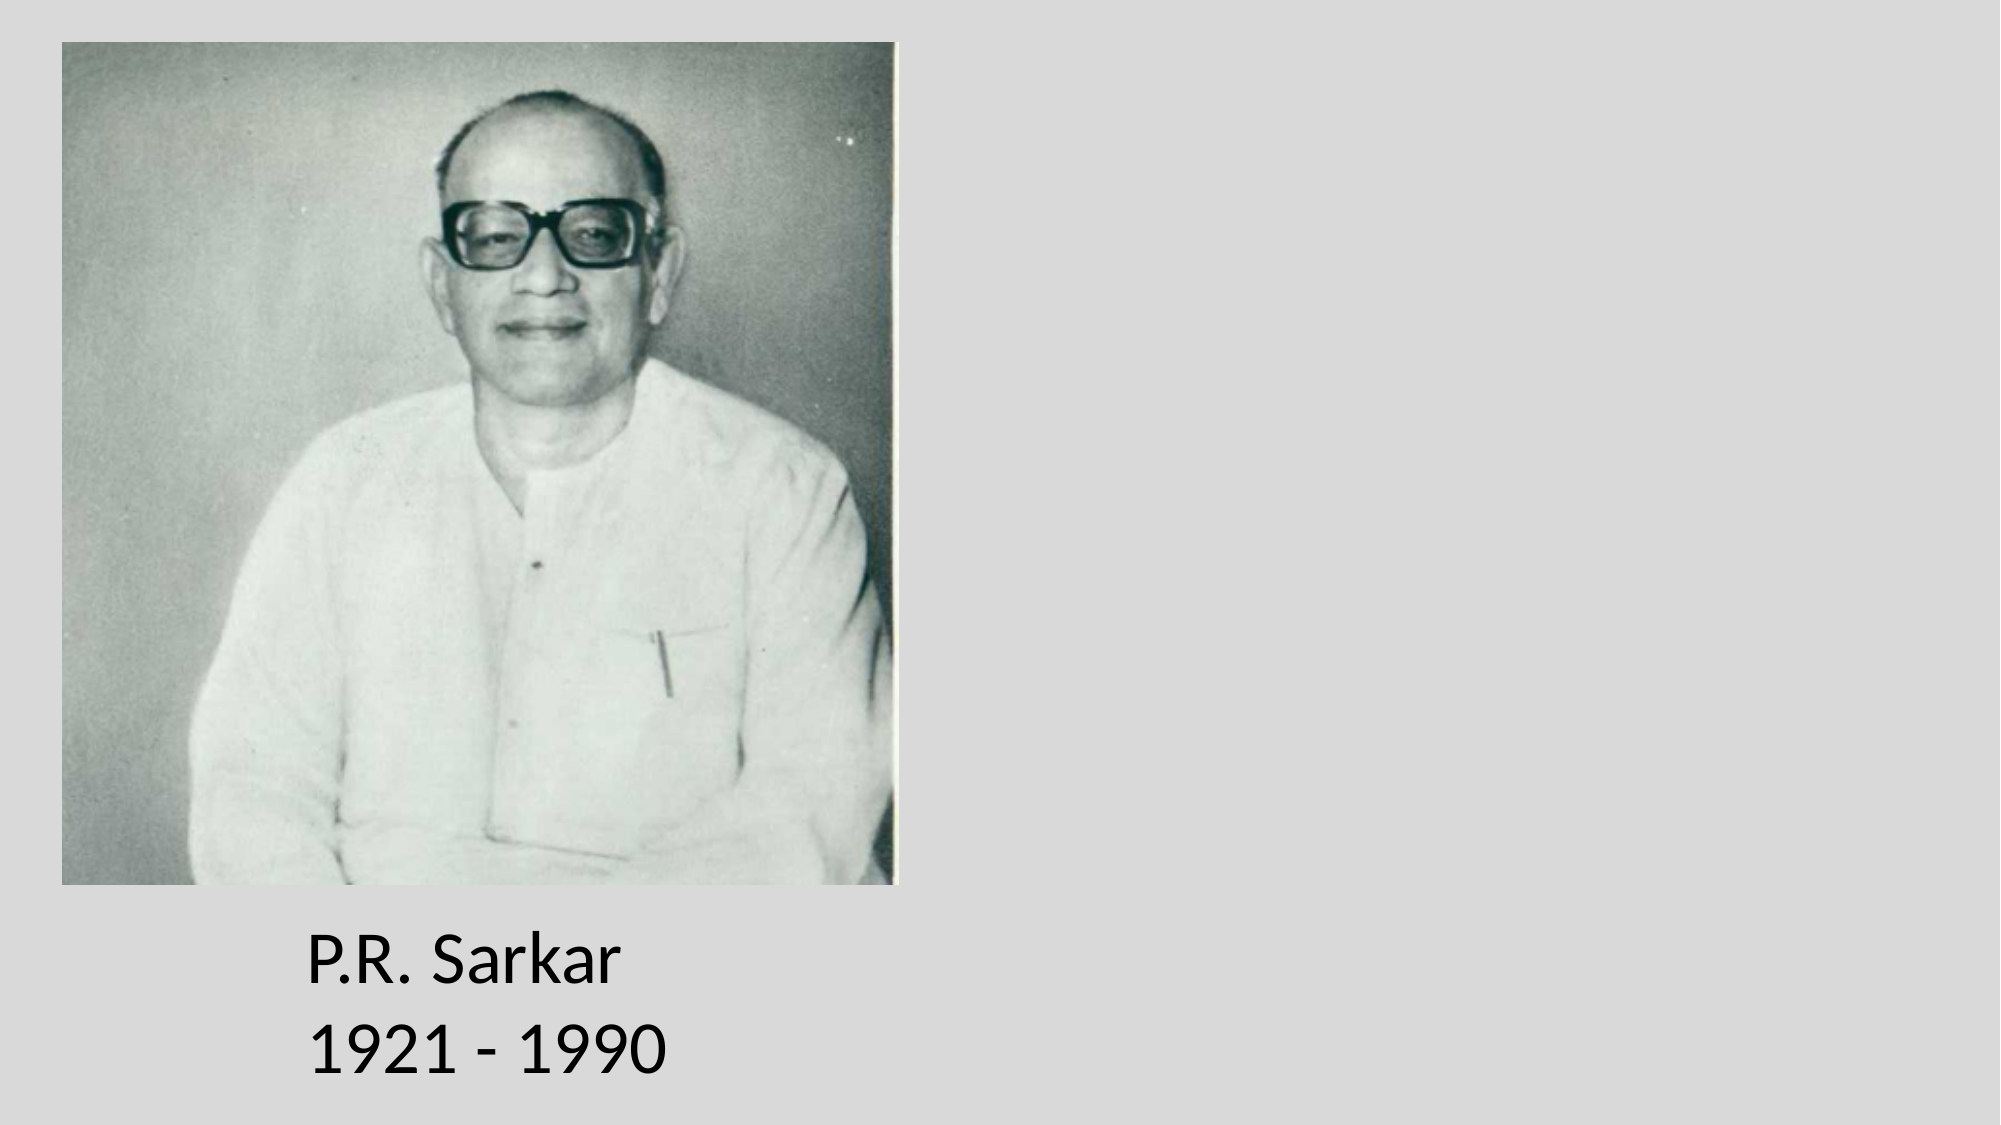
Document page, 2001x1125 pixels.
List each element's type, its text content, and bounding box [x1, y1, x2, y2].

text_box P.R. Sarkar 1921 - 1990 [291, 901, 697, 1096]
picture [62, 42, 899, 885]
